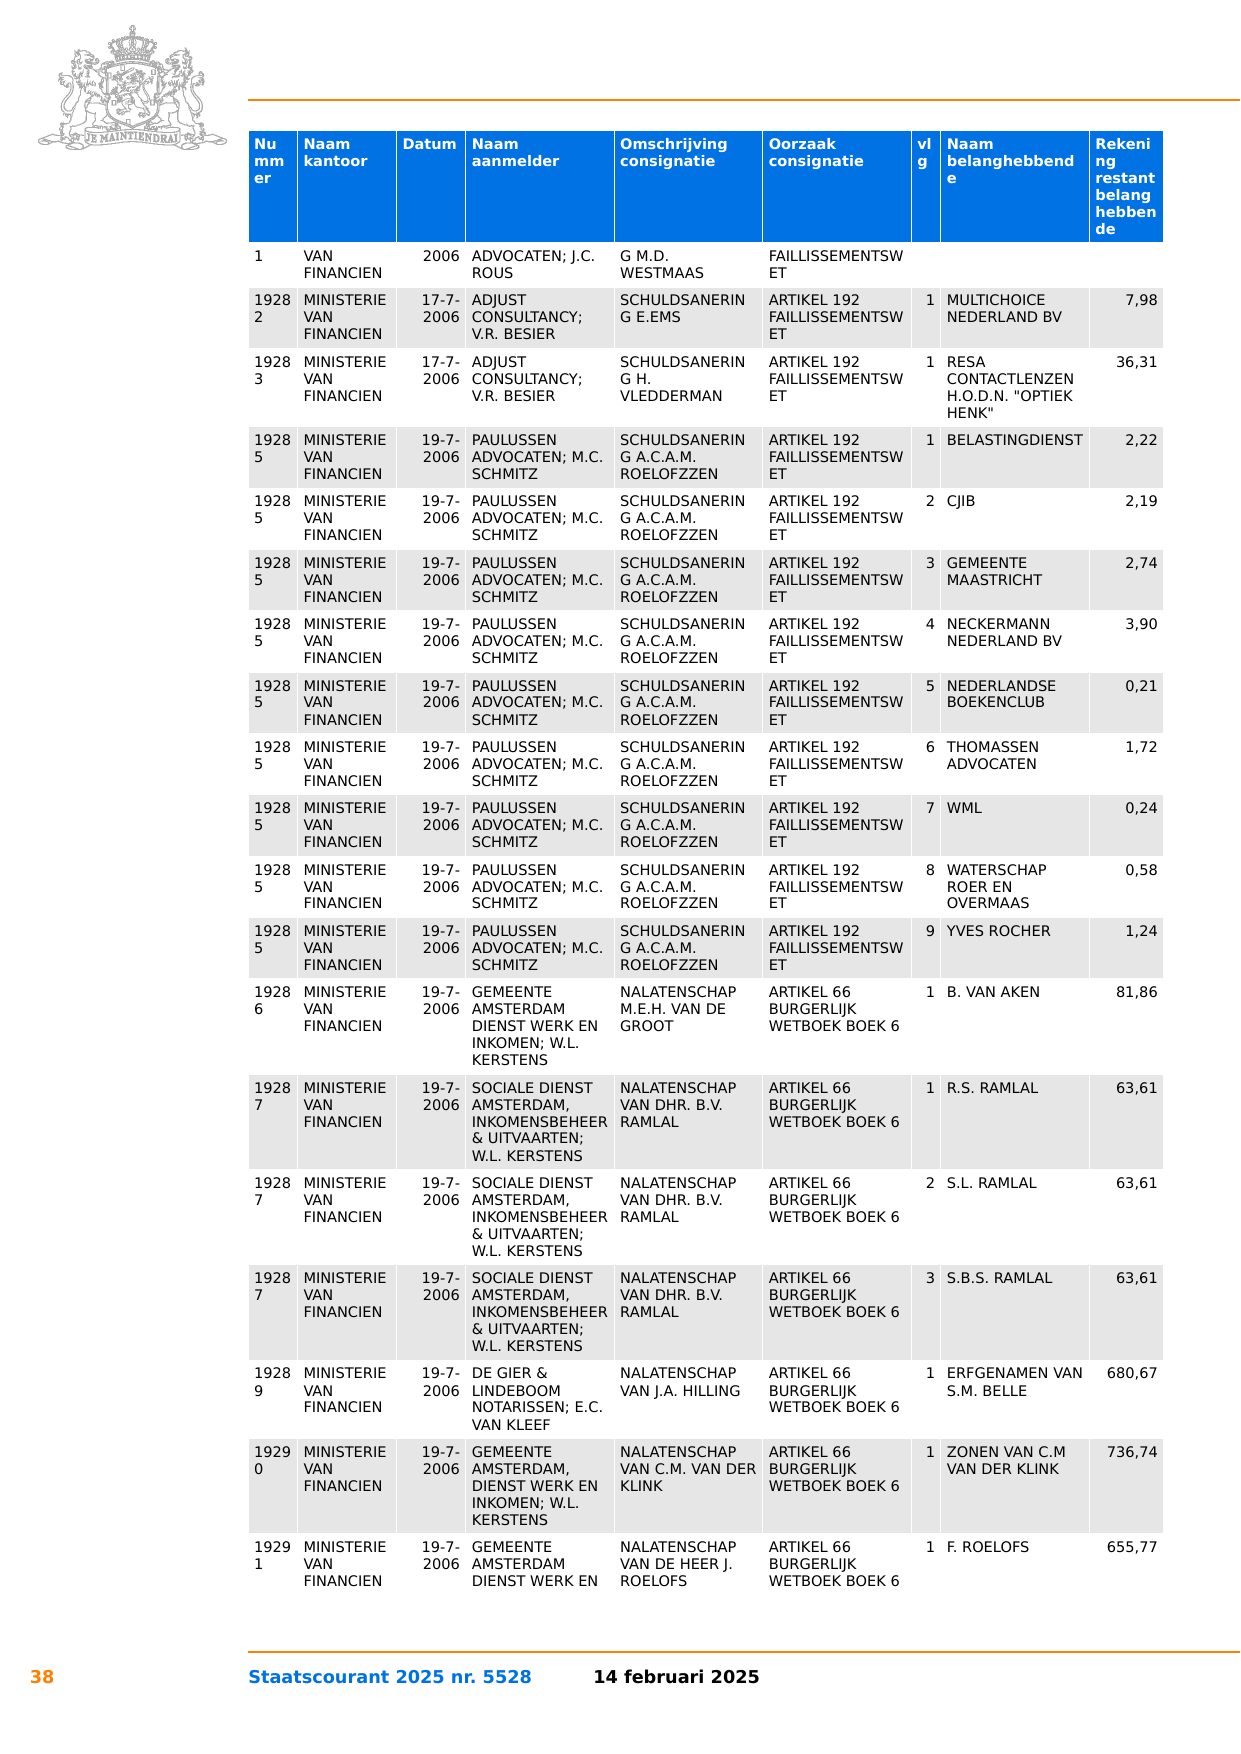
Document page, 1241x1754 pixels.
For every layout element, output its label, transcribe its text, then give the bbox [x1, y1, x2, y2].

table_cell MINISTERIE VAN FINANCIEN [298, 489, 396, 549]
table_cell 19-7-2006 [397, 857, 465, 917]
table_cell PAULUSSEN ADVOCATEN; M.C. SCHMITZ [466, 734, 614, 794]
table_cell ARTIKEL 192 FAILLISSEMENTSWET [763, 734, 911, 794]
table_cell 19-7-2006 [397, 1534, 465, 1595]
table_cell ARTIKEL 66 BURGERLIJK WETBOEK BOEK 6 [763, 1439, 911, 1533]
table_cell 81,86 [1090, 980, 1163, 1074]
table_cell 19-7-2006 [397, 489, 465, 549]
table_cell SCHULDSANERING E.EMS [615, 288, 762, 348]
table_cell MINISTERIE VAN FINANCIEN [298, 1075, 396, 1169]
table_cell 2 [912, 1170, 940, 1264]
table_cell SOCIALE DIENST AMSTERDAM, INKOMENSBEHEER & UITVAARTEN; W.L. KERSTENS [466, 1265, 614, 1360]
table_cell 6 [912, 734, 940, 794]
table_cell [941, 243, 1089, 287]
table_cell ADJUST CONSULTANCY; V.R. BESIER [466, 288, 614, 348]
table_cell NALATENSCHAP VAN DHR. B.V. RAMLAL [615, 1075, 762, 1169]
table_cell NECKERMANN NEDERLAND BV [941, 611, 1089, 672]
table_cell 3,90 [1090, 611, 1163, 672]
table_cell 2,22 [1090, 427, 1163, 488]
table_cell 63,61 [1090, 1170, 1163, 1264]
table_cell GEMEENTE MAASTRICHT [941, 550, 1089, 610]
table_cell S.L. RAMLAL [941, 1170, 1089, 1264]
table_cell ADVOCATEN; J.C. ROUS [466, 243, 614, 287]
table_cell ADJUST CONSULTANCY; V.R. BESIER [466, 349, 614, 426]
table_header vlg [912, 131, 940, 242]
table_cell 19282 [249, 288, 297, 348]
table_cell 655,77 [1090, 1534, 1163, 1595]
table_cell 19283 [249, 349, 297, 426]
table_cell PAULUSSEN ADVOCATEN; M.C. SCHMITZ [466, 673, 614, 733]
table_cell 2 [912, 489, 940, 549]
table_cell 1,24 [1090, 918, 1163, 978]
table_header Rekening restant belanghebbende [1090, 131, 1163, 242]
table_cell SCHULDSANERING A.C.A.M. ROELOFZZEN [615, 857, 762, 917]
table_cell SCHULDSANERING A.C.A.M. ROELOFZZEN [615, 918, 762, 978]
table_cell 19290 [249, 1439, 297, 1533]
table_cell MINISTERIE VAN FINANCIEN [298, 550, 396, 610]
table_cell NALATENSCHAP M.E.H. VAN DE GROOT [615, 980, 762, 1074]
table_cell 19-7-2006 [397, 918, 465, 978]
table_cell 8 [912, 857, 940, 917]
table_cell 7 [912, 795, 940, 856]
table_cell CJIB [941, 489, 1089, 549]
table_cell 3 [912, 1265, 940, 1360]
table_cell 3 [912, 550, 940, 610]
table_cell 19285 [249, 489, 297, 549]
table_cell PAULUSSEN ADVOCATEN; M.C. SCHMITZ [466, 427, 614, 488]
table_cell DE GIER & LINDEBOOM NOTARISSEN; E.C. VAN KLEEF [466, 1361, 614, 1438]
table_cell 7,98 [1090, 288, 1163, 348]
table_cell MINISTERIE VAN FINANCIEN [298, 673, 396, 733]
table_cell MINISTERIE VAN FINANCIEN [298, 857, 396, 917]
table_cell ARTIKEL 192 FAILLISSEMENTSWET [763, 288, 911, 348]
table_cell 19286 [249, 980, 297, 1074]
table_cell 1 [249, 243, 297, 287]
table_cell MINISTERIE VAN FINANCIEN [298, 349, 396, 426]
table_header Naam aanmelder [466, 131, 614, 242]
table_cell FAILLISSEMENTSWET [763, 243, 911, 287]
table_cell PAULUSSEN ADVOCATEN; M.C. SCHMITZ [466, 611, 614, 672]
table_cell 2,74 [1090, 550, 1163, 610]
table_cell 1 [912, 980, 940, 1074]
table_cell ARTIKEL 66 BURGERLIJK WETBOEK BOEK 6 [763, 980, 911, 1074]
table_cell SCHULDSANERING A.C.A.M. ROELOFZZEN [615, 795, 762, 856]
table_cell 19-7-2006 [397, 1439, 465, 1533]
table_cell 19285 [249, 734, 297, 794]
table_cell 736,74 [1090, 1439, 1163, 1533]
table_cell 1 [912, 349, 940, 426]
table_cell ERFGENAMEN VAN S.M. BELLE [941, 1361, 1089, 1438]
table_cell ARTIKEL 192 FAILLISSEMENTSWET [763, 918, 911, 978]
table_cell SCHULDSANERING A.C.A.M. ROELOFZZEN [615, 734, 762, 794]
table_cell 19-7-2006 [397, 1265, 465, 1360]
table_cell MULTICHOICE NEDERLAND BV [941, 288, 1089, 348]
table_cell NALATENSCHAP VAN DHR. B.V. RAMLAL [615, 1170, 762, 1264]
table_cell SCHULDSANERING A.C.A.M. ROELOFZZEN [615, 611, 762, 672]
table_cell 19-7-2006 [397, 980, 465, 1074]
table_cell 9 [912, 918, 940, 978]
table_cell 19-7-2006 [397, 734, 465, 794]
table_cell PAULUSSEN ADVOCATEN; M.C. SCHMITZ [466, 550, 614, 610]
table_cell NALATENSCHAP VAN J.A. HILLING [615, 1361, 762, 1438]
table_cell WATERSCHAP ROER EN OVERMAAS [941, 857, 1089, 917]
table_cell 2006 [397, 243, 465, 287]
table_cell 680,67 [1090, 1361, 1163, 1438]
table_cell 36,31 [1090, 349, 1163, 426]
table_cell 19-7-2006 [397, 550, 465, 610]
table_cell MINISTERIE VAN FINANCIEN [298, 1265, 396, 1360]
table_cell 1 [912, 1439, 940, 1533]
table_cell 19285 [249, 611, 297, 672]
table_cell ARTIKEL 192 FAILLISSEMENTSWET [763, 427, 911, 488]
table_cell 19289 [249, 1361, 297, 1438]
table_cell MINISTERIE VAN FINANCIEN [298, 1534, 396, 1595]
table_cell 19-7-2006 [397, 611, 465, 672]
table_cell ARTIKEL 192 FAILLISSEMENTSWET [763, 349, 911, 426]
table_cell MINISTERIE VAN FINANCIEN [298, 1361, 396, 1438]
table_cell 63,61 [1090, 1075, 1163, 1169]
table_cell B. VAN AKEN [941, 980, 1089, 1074]
table_cell 1 [912, 427, 940, 488]
table_cell 19285 [249, 795, 297, 856]
table_cell R.S. RAMLAL [941, 1075, 1089, 1169]
table_cell 19-7-2006 [397, 1075, 465, 1169]
table_cell THOMASSEN ADVOCATEN [941, 734, 1089, 794]
table_cell 19291 [249, 1534, 297, 1595]
table_cell MINISTERIE VAN FINANCIEN [298, 734, 396, 794]
picture [38, 25, 227, 150]
table_cell [1090, 243, 1163, 287]
table_cell SCHULDSANERING A.C.A.M. ROELOFZZEN [615, 673, 762, 733]
table_cell ARTIKEL 192 FAILLISSEMENTSWET [763, 550, 911, 610]
table_cell 19287 [249, 1075, 297, 1169]
table_cell WML [941, 795, 1089, 856]
table_header Omschrijving consignatie [615, 131, 762, 242]
table_cell ARTIKEL 66 BURGERLIJK WETBOEK BOEK 6 [763, 1534, 911, 1595]
table_cell SCHULDSANERING H. VLEDDERMAN [615, 349, 762, 426]
table_cell 17-7-2006 [397, 288, 465, 348]
table_cell SOCIALE DIENST AMSTERDAM, INKOMENSBEHEER & UITVAARTEN; W.L. KERSTENS [466, 1170, 614, 1264]
table_cell 19285 [249, 550, 297, 610]
table_cell 0,21 [1090, 673, 1163, 733]
table_cell ARTIKEL 192 FAILLISSEMENTSWET [763, 611, 911, 672]
table_cell 1 [912, 1075, 940, 1169]
table_cell 19-7-2006 [397, 1361, 465, 1438]
table_cell 63,61 [1090, 1265, 1163, 1360]
table_cell GEMEENTE AMSTERDAM DIENST WERK EN [466, 1534, 614, 1595]
table_cell SCHULDSANERING A.C.A.M. ROELOFZZEN [615, 550, 762, 610]
table_header Oorzaak consignatie [763, 131, 911, 242]
table_cell NALATENSCHAP VAN C.M. VAN DER KLINK [615, 1439, 762, 1533]
table_cell S.B.S. RAMLAL [941, 1265, 1089, 1360]
table_cell 0,58 [1090, 857, 1163, 917]
table_cell NALATENSCHAP VAN DHR. B.V. RAMLAL [615, 1265, 762, 1360]
table_cell ARTIKEL 192 FAILLISSEMENTSWET [763, 795, 911, 856]
table_cell 17-7-2006 [397, 349, 465, 426]
table_cell MINISTERIE VAN FINANCIEN [298, 795, 396, 856]
table_cell 19-7-2006 [397, 427, 465, 488]
table_cell 1 [912, 288, 940, 348]
table_cell PAULUSSEN ADVOCATEN; M.C. SCHMITZ [466, 795, 614, 856]
table_header Datum [397, 131, 465, 242]
table_cell ARTIKEL 192 FAILLISSEMENTSWET [763, 673, 911, 733]
table_cell SCHULDSANERING A.C.A.M. ROELOFZZEN [615, 489, 762, 549]
table_cell F. ROELOFS [941, 1534, 1089, 1595]
table_cell MINISTERIE VAN FINANCIEN [298, 1439, 396, 1533]
table_cell NALATENSCHAP VAN DE HEER J. ROELOFS [615, 1534, 762, 1595]
table_cell 2,19 [1090, 489, 1163, 549]
table_cell ARTIKEL 66 BURGERLIJK WETBOEK BOEK 6 [763, 1075, 911, 1169]
table_cell GEMEENTE AMSTERDAM, DIENST WERK EN INKOMEN; W.L. KERSTENS [466, 1439, 614, 1533]
table_header Naam belanghebbende [941, 131, 1089, 242]
table_cell SCHULDSANERING A.C.A.M. ROELOFZZEN [615, 427, 762, 488]
table_cell 5 [912, 673, 940, 733]
table_header Nummer [249, 131, 297, 242]
table_cell 19285 [249, 857, 297, 917]
table_cell ARTIKEL 66 BURGERLIJK WETBOEK BOEK 6 [763, 1265, 911, 1360]
table_cell [912, 243, 940, 287]
table_cell MINISTERIE VAN FINANCIEN [298, 288, 396, 348]
table_cell MINISTERIE VAN FINANCIEN [298, 980, 396, 1074]
table_cell 1 [912, 1361, 940, 1438]
table_cell 19-7-2006 [397, 795, 465, 856]
table_cell 19-7-2006 [397, 1170, 465, 1264]
table_cell 0,24 [1090, 795, 1163, 856]
table_cell YVES ROCHER [941, 918, 1089, 978]
table_cell PAULUSSEN ADVOCATEN; M.C. SCHMITZ [466, 857, 614, 917]
table_cell ARTIKEL 66 BURGERLIJK WETBOEK BOEK 6 [763, 1361, 911, 1438]
table_cell MINISTERIE VAN FINANCIEN [298, 427, 396, 488]
table_cell MINISTERIE VAN FINANCIEN [298, 1170, 396, 1264]
table_cell G M.D. WESTMAAS [615, 243, 762, 287]
table_cell VAN FINANCIEN [298, 243, 396, 287]
table_cell PAULUSSEN ADVOCATEN; M.C. SCHMITZ [466, 489, 614, 549]
table_cell 19287 [249, 1265, 297, 1360]
table_cell 19285 [249, 673, 297, 733]
table_cell 19285 [249, 427, 297, 488]
table_cell MINISTERIE VAN FINANCIEN [298, 611, 396, 672]
table_cell ZONEN VAN C.M VAN DER KLINK [941, 1439, 1089, 1533]
table_header Naam kantoor [298, 131, 396, 242]
table_cell 1,72 [1090, 734, 1163, 794]
table_cell PAULUSSEN ADVOCATEN; M.C. SCHMITZ [466, 918, 614, 978]
table_cell ARTIKEL 192 FAILLISSEMENTSWET [763, 489, 911, 549]
table_cell SOCIALE DIENST AMSTERDAM, INKOMENSBEHEER & UITVAARTEN; W.L. KERSTENS [466, 1075, 614, 1169]
table_cell MINISTERIE VAN FINANCIEN [298, 918, 396, 978]
table_cell 19285 [249, 918, 297, 978]
table_cell ARTIKEL 66 BURGERLIJK WETBOEK BOEK 6 [763, 1170, 911, 1264]
table_cell RESA CONTACTLENZEN H.O.D.N. "OPTIEK HENK" [941, 349, 1089, 426]
table_cell NEDERLANDSE BOEKENCLUB [941, 673, 1089, 733]
table_cell 19287 [249, 1170, 297, 1264]
table_cell 4 [912, 611, 940, 672]
table_cell GEMEENTE AMSTERDAM DIENST WERK EN INKOMEN; W.L. KERSTENS [466, 980, 614, 1074]
table_cell BELASTINGDIENST [941, 427, 1089, 488]
table_cell 1 [912, 1534, 940, 1595]
table_cell 19-7-2006 [397, 673, 465, 733]
table_cell ARTIKEL 192 FAILLISSEMENTSWET [763, 857, 911, 917]
